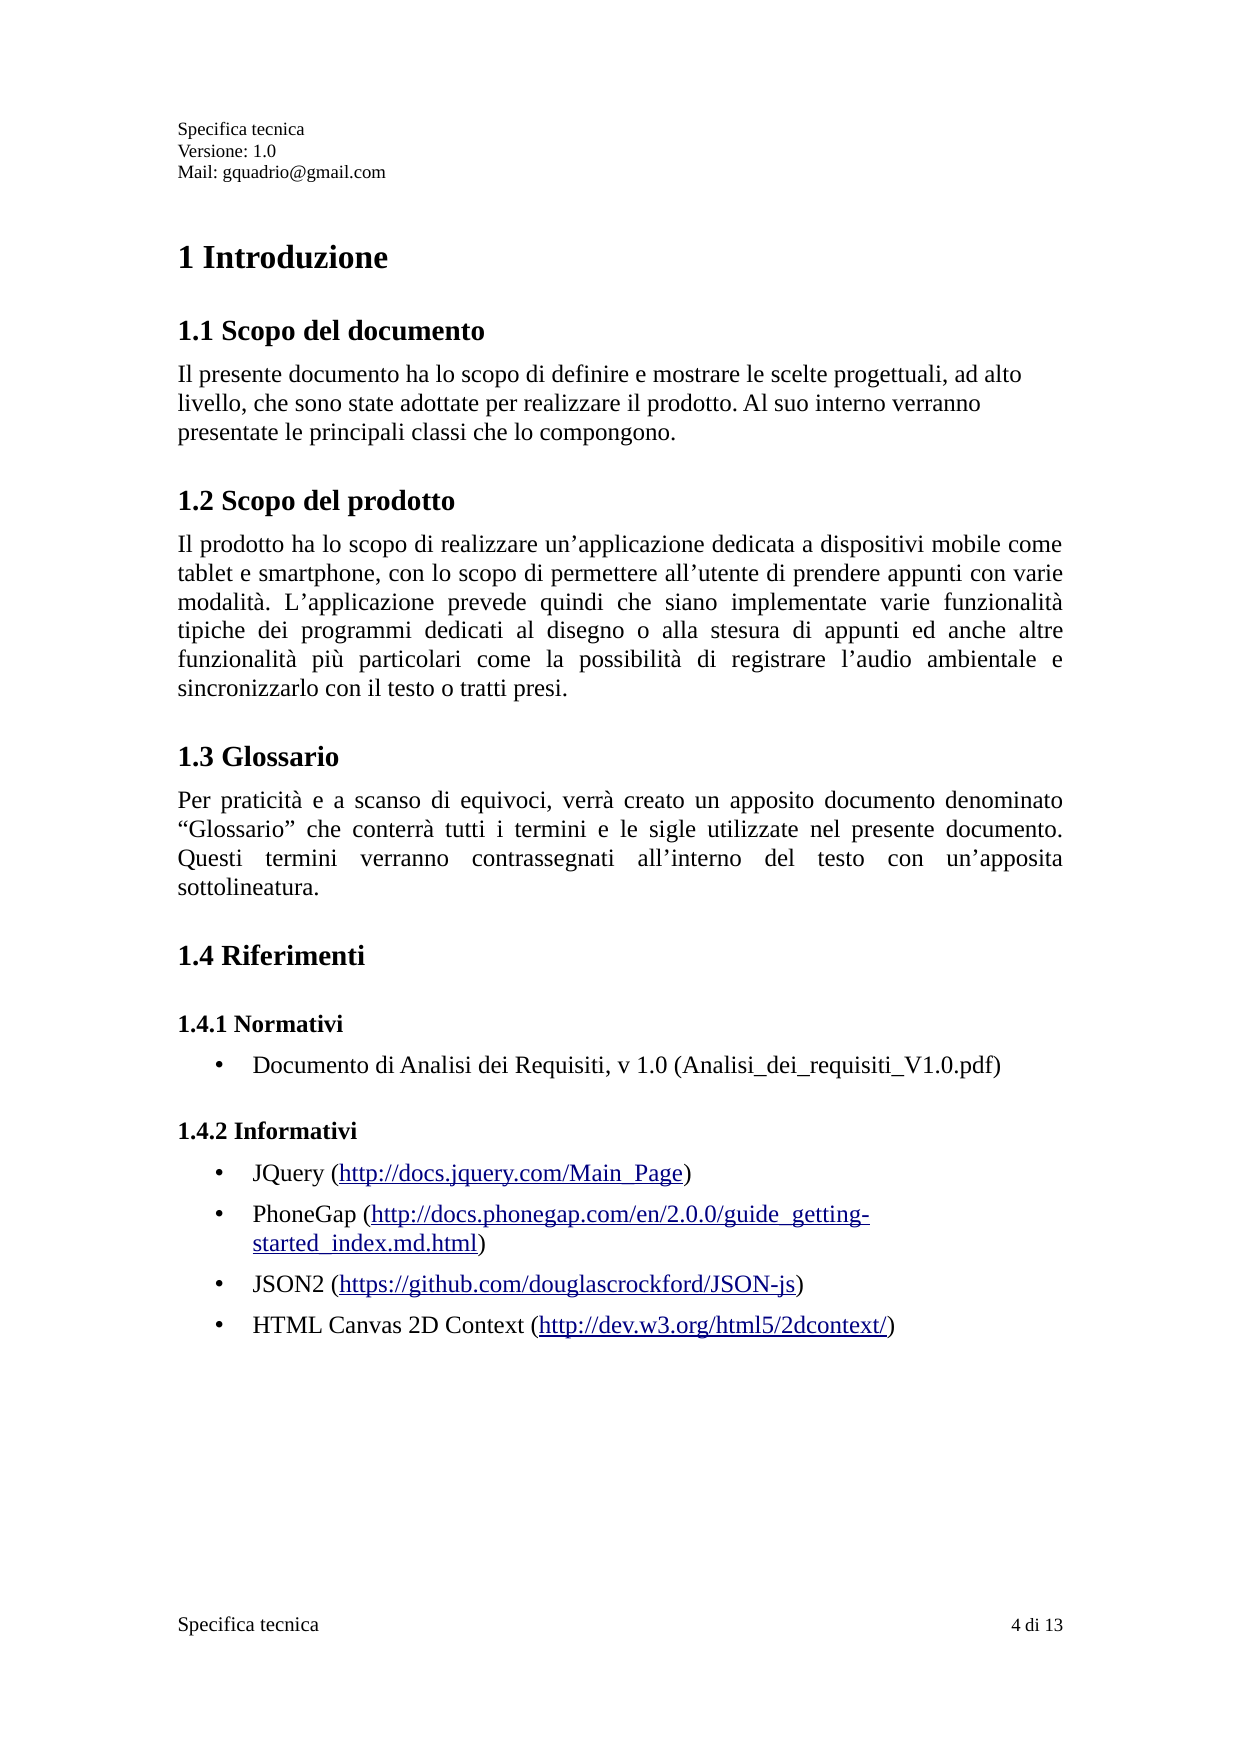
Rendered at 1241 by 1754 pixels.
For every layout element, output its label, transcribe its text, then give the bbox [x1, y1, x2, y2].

text Il presente documento ha lo scopo di definire e mostrare le scelte progettuali, ad alto livello, che sono state adottate per realizzare il prodotto. Al suo interno verranno presentate le principali classi che lo compongono. [177, 359, 1063, 446]
subtitle 1.4 Riferimenti [177, 938, 1063, 971]
list JSON2 (https://github.com/douglascrockford/JSON-js) [215, 1269, 1063, 1298]
list HTML Canvas 2D Context (http://dev.w3.org/html5/2dcontext/) [215, 1310, 1063, 1339]
list PhoneGap (http://docs.phonegap.com/en/2.0.0/guide_getting-started_index.md.html) [215, 1199, 1063, 1256]
subtitle 1.1 Scopo del documento [177, 313, 1063, 347]
subtitle 1.2 Scopo del prodotto [177, 483, 1063, 517]
subtitle 1 Introduzione [177, 237, 1063, 276]
text Per praticità e a scanso di equivoci, verrà creato un apposito documento denominato “Glossario” che conterrà tutti i termini e le sigle utilizzate nel presente documento. Questi termini verranno contrassegnati all’interno del testo con un’apposita sottolineatura. [177, 785, 1063, 900]
text Il prodotto ha lo scopo di realizzare un’applicazione dedicata a dispositivi mobile come tablet e smartphone, con lo scopo di permettere all’utente di prendere appunti con varie modalità. L’applicazione prevede quindi che siano implementate varie funzionalità tipiche dei programmi dedicati al disegno o alla stesura di appunti ed anche altre funzionalità più particolari come la possibilità di registrare l’audio ambientale e sincronizzarlo con il testo o tratti presi. [177, 529, 1063, 702]
subtitle 1.3 Glossario [177, 739, 1063, 773]
subtitle 1.4.2 Informativi [177, 1116, 1063, 1145]
subtitle 1.4.1 Normativi [177, 1009, 1063, 1038]
list JQuery (http://docs.jquery.com/Main_Page) [215, 1158, 1063, 1186]
list Documento di Analisi dei Requisiti, v 1.0 (Analisi_dei_requisiti_V1.0.pdf) [215, 1050, 1063, 1079]
